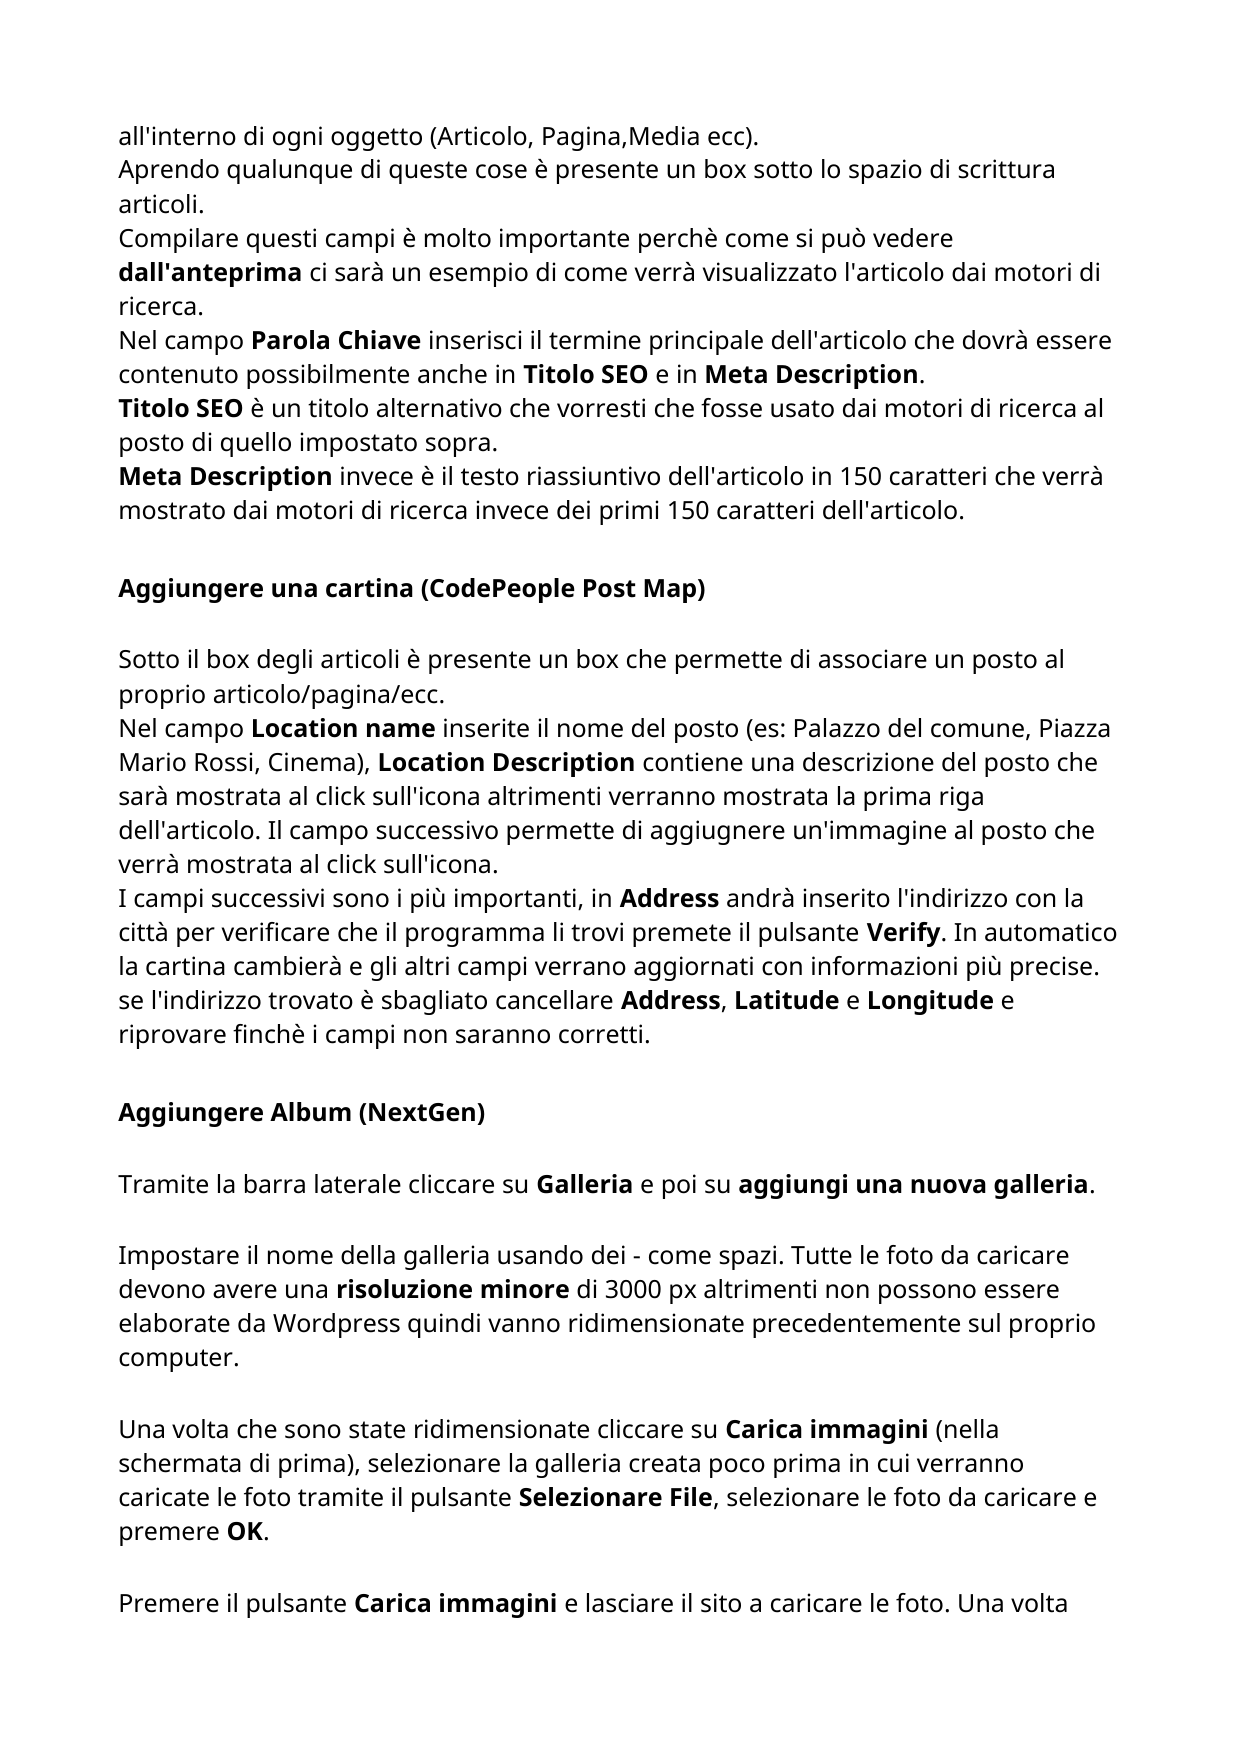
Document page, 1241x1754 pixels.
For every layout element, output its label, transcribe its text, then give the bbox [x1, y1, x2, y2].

text Aggiungere una cartina (CodePeople Post Map) [118, 571, 1122, 605]
text Aggiungere Album (NextGen) [118, 1095, 1122, 1129]
text all'interno di ogni oggetto (Articolo, Pagina,Media ecc). Aprendo qualunque di queste cose è presente un box sotto lo spazio di scrittura articoli. Compilare questi campi è molto importante perchè come si può vedere dall'anteprima ci sarà un esempio di come verrà visualizzato l'articolo dai motori di ricerca. Nel campo Parola Chiave inserisci il termine principale dell'articolo che dovrà essere contenuto possibilmente anche in Titolo SEO e in Meta Description. Titolo SEO è un titolo alternativo che vorresti che fosse usato dai motori di ricerca al posto di quello impostato sopra. Meta Description invece è il testo riassiuntivo dell'articolo in 150 caratteri che verrà mostrato dai motori di ricerca invece dei primi 150 caratteri dell'articolo. [118, 118, 1122, 527]
text Sotto il box degli articoli è presente un box che permette di associare un posto al proprio articolo/pagina/ecc. Nel campo Location name inserite il nome del posto (es: Palazzo del comune, Piazza Mario Rossi, Cinema), Location Description contiene una descrizione del posto che sarà mostrata al click sull'icona altrimenti verranno mostrata la prima riga dell'articolo. Il campo successivo permette di aggiugnere un'immagine al posto che verrà mostrata al click sull'icona. I campi successivi sono i più importanti, in Address andrà inserito l'indirizzo con la città per verificare che il programma li trovi premete il pulsante Verify. In automatico la cartina cambierà e gli altri campi verrano aggiornati con informazioni più precise. se l'indirizzo trovato è sbagliato cancellare Address, Latitude e Longitude e riprovare finchè i campi non saranno corretti. [118, 642, 1122, 1051]
text Tramite la barra laterale cliccare su Galleria e poi su aggiungi una nuova galleria. [118, 1166, 1122, 1200]
text Impostare il nome della galleria usando dei - come spazi. Tutte le foto da caricare devono avere una risoluzione minore di 3000 px altrimenti non possono essere elaborate da Wordpress quindi vanno ridimensionate precedentemente sul proprio computer. [118, 1238, 1122, 1374]
text Una volta che sono state ridimensionate cliccare su Carica immagini (nella schermata di prima), selezionare la galleria creata poco prima in cui verranno caricate le foto tramite il pulsante Selezionare File, selezionare le foto da caricare e premere OK. [118, 1412, 1122, 1548]
text Premere il pulsante Carica immagini e lasciare il sito a caricare le foto. Una volta [118, 1585, 1122, 1619]
